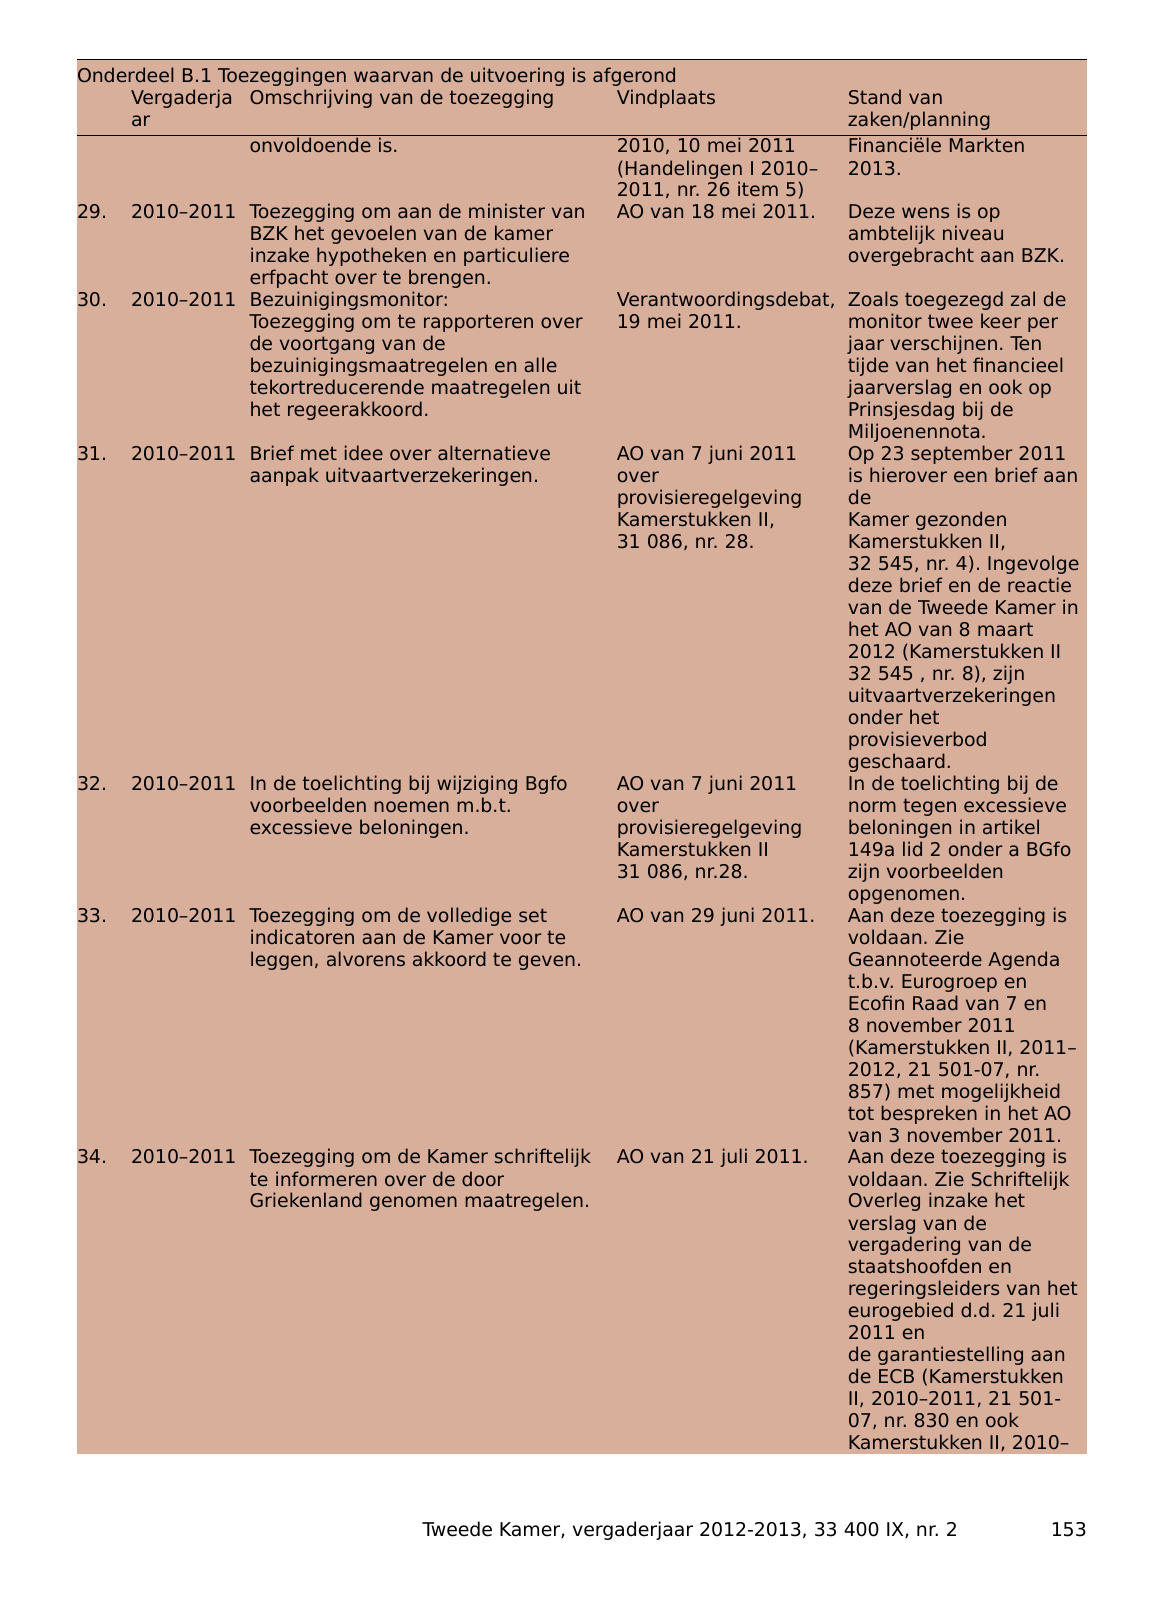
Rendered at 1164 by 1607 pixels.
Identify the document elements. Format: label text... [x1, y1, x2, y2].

table_cell Stand van zaken/planning [842, 87, 1087, 135]
table_cell 2010–2011 [125, 1146, 243, 1454]
table_cell Op 23 september 2011 is hierover een brief aan de Kamer gezonden Kamerstukken II, 32 545, nr. 4). Ingevolge deze brief en de reactie van de Tweede Kamer in het AO van 8 maart 2012 (Kamerstukken II 32 545 , nr. 8), zijn uitvaartverzekeringen onder het provisieverbod geschaard. [842, 443, 1087, 773]
table_cell AO van 29 juni 2011. [611, 905, 842, 1146]
table_cell Bezuinigingsmonitor: Toezegging om te rapporteren over de voortgang van de bezuinigingsmaatregelen en alle tekortreducerende maatregelen uit het regeerakkoord. [243, 289, 611, 443]
table_cell In de toelichting bij wijziging Bgfo voorbeelden noemen m.b.t. excessieve beloningen. [243, 773, 611, 905]
table_cell 2010–2011 [125, 201, 243, 289]
table_cell AO van 21 juli 2011. [611, 1146, 842, 1454]
table_cell Omschrijving van de toezegging [243, 87, 611, 135]
table_cell Toezegging om aan de minister van BZK het gevoelen van de kamer inzake hypotheken en particuliere erfpacht over te brengen. [243, 201, 611, 289]
table_cell Vergaderjaar [125, 87, 243, 135]
table_cell [77, 87, 125, 135]
table_cell 2010–2011 [125, 289, 243, 443]
table_cell AO van 7 juni 2011 over provisieregelgeving Kamerstukken II 31 086, nr.28. [611, 773, 842, 905]
table_cell 29. [77, 201, 125, 289]
table_cell Verantwoordingsdebat, 19 mei 2011. [611, 289, 842, 443]
table_cell onvoldoende is. [243, 136, 611, 201]
table_cell Financiële Markten 2013. [842, 136, 1087, 201]
table_cell 31. [77, 443, 125, 773]
table_cell 2010–2011 [125, 443, 243, 773]
table_cell In de toelichting bij de norm tegen excessieve beloningen in artikel 149a lid 2 onder a BGfo zijn voorbeelden opgenomen. [842, 773, 1087, 905]
table_cell 2010, 10 mei 2011 (Handelingen I 2010–2011, nr. 26 item 5) [611, 136, 842, 201]
table_cell Deze wens is op ambtelijk niveau overgebracht aan BZK. [842, 201, 1087, 289]
table_cell 34. [77, 1146, 125, 1454]
table_cell [77, 136, 125, 201]
table_cell 32. [77, 773, 125, 905]
table_cell Zoals toegezegd zal de monitor twee keer per jaar verschijnen. Ten tijde van het financieel jaarverslag en ook op Prinsjesdag bij de Miljoenennota. [842, 289, 1087, 443]
table_cell 30. [77, 289, 125, 443]
table_cell AO van 18 mei 2011. [611, 201, 842, 289]
table_cell Vindplaats [611, 87, 842, 135]
table_cell Aan deze toezegging is voldaan. Zie Schriftelijk Overleg inzake het verslag van de vergadering van de staatshoofden en regeringsleiders van het eurogebied d.d. 21 juli 2011 en de garantiestelling aan de ECB (Kamerstukken II, 2010–2011, 21 501-07, nr. 830 en ook Kamerstukken II, 2010– [842, 1146, 1087, 1454]
table_cell 2010–2011 [125, 905, 243, 1146]
table_cell 2010–2011 [125, 773, 243, 905]
table_cell AO van 7 juni 2011 over provisieregelgeving Kamerstukken II, 31 086, nr. 28. [611, 443, 842, 773]
table_header Onderdeel B.1 Toezeggingen waarvan de uitvoering is afgerond [77, 60, 1087, 87]
table_cell [125, 136, 243, 201]
table_cell Toezegging om de Kamer schriftelijk te informeren over de door Griekenland genomen maatregelen. [243, 1146, 611, 1454]
table_cell Aan deze toezegging is voldaan. Zie Geannoteerde Agenda t.b.v. Eurogroep en Ecofin Raad van 7 en 8 november 2011 (Kamerstukken II, 2011–2012, 21 501-07, nr. 857) met mogelijkheid tot bespreken in het AO van 3 november 2011. [842, 905, 1087, 1146]
table_cell 33. [77, 905, 125, 1146]
table_cell Brief met idee over alternatieve aanpak uitvaartverzekeringen. [243, 443, 611, 773]
table_cell Toezegging om de volledige set indicatoren aan de Kamer voor te leggen, alvorens akkoord te geven. [243, 905, 611, 1146]
